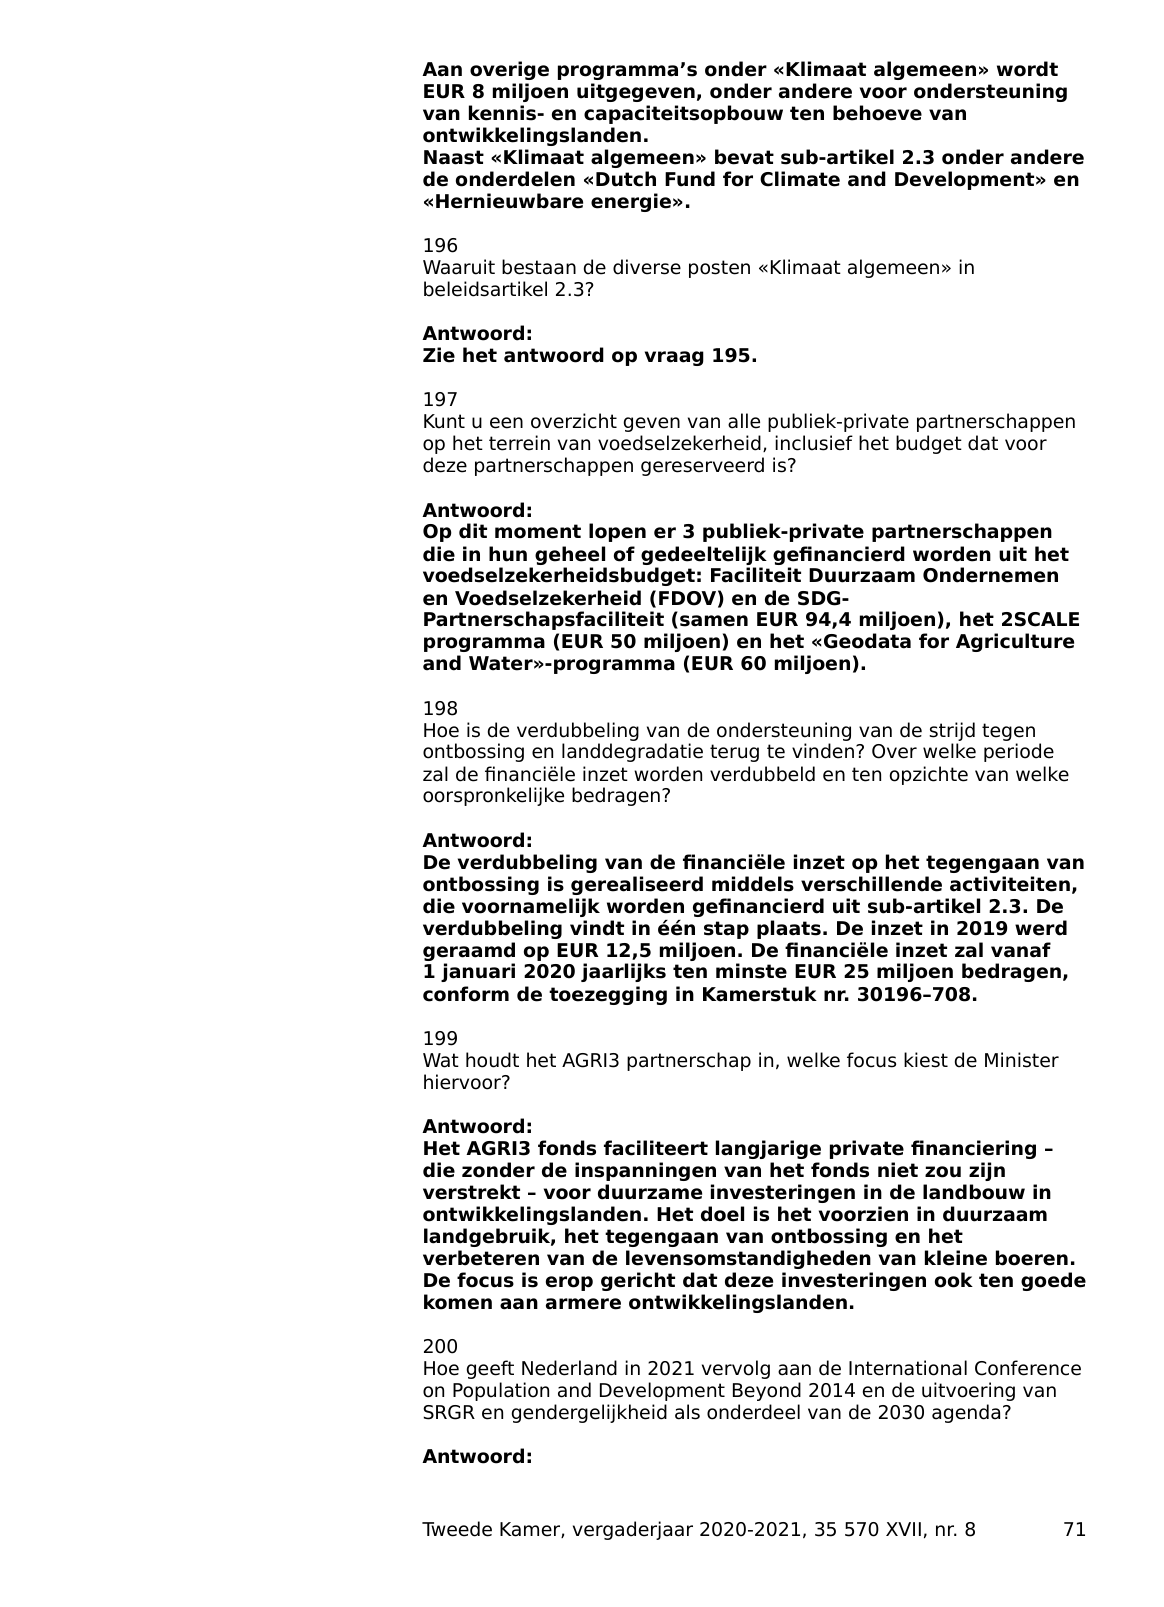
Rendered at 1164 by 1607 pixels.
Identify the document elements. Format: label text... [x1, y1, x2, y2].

text Kunt u een overzicht geven van alle publiek-private partnerschappen op het terrein van voedselzekerheid, inclusief het budget dat voor deze partnerschappen gereserveerd is? [422, 411, 1087, 477]
text Waaruit bestaan de diverse posten «Klimaat algemeen» in beleidsartikel 2.3? [422, 257, 1087, 301]
text Op dit moment lopen er 3 publiek-private partnerschappen die in hun geheel of gedeeltelijk gefinancierd worden uit het voedselzekerheidsbudget: Faciliteit Duurzaam Ondernemen en Voedselzekerheid (FDOV) en de SDG-Partnerschapsfaciliteit (samen EUR 94,4 miljoen), het 2SCALE programma (EUR 50 miljoen) en het «Geodata for Agriculture and Water»-programma (EUR 60 miljoen). [422, 521, 1087, 675]
text 200 [422, 1336, 1087, 1358]
text Antwoord: [422, 1116, 1087, 1138]
text Wat houdt het AGRI3 partnerschap in, welke focus kiest de Minister hiervoor? [422, 1049, 1087, 1093]
text 198 [422, 697, 1087, 719]
text Hoe geeft Nederland in 2021 vervolg aan de International Conference on Population and Development Beyond 2014 en de uitvoering van SRGR en gendergelijkheid als onderdeel van de 2030 agenda? [422, 1358, 1087, 1424]
text Antwoord: [422, 323, 1087, 345]
text 196 [422, 235, 1087, 257]
text Antwoord: [422, 1446, 1087, 1468]
text Zie het antwoord op vraag 195. [422, 345, 1087, 367]
text Het AGRI3 fonds faciliteert langjarige private financiering – die zonder de inspanningen van het fonds niet zou zijn verstrekt – voor duurzame investeringen in de landbouw in ontwikkelingslanden. Het doel is het voorzien in duurzaam landgebruik, het tegengaan van ontbossing en het verbeteren van de levensomstandigheden van kleine boeren. De focus is erop gericht dat deze investeringen ook ten goede komen aan armere ontwikkelingslanden. [422, 1138, 1087, 1313]
text Naast «Klimaat algemeen» bevat sub-artikel 2.3 onder andere de onderdelen «Dutch Fund for Climate and Development» en «Hernieuwbare energie». [422, 147, 1087, 213]
text De verdubbeling van de financiële inzet op het tegengaan van ontbossing is gerealiseerd middels verschillende activiteiten, die voornamelijk worden gefinancierd uit sub-artikel 2.3. De verdubbeling vindt in één stap plaats. De inzet in 2019 werd geraamd op EUR 12,5 miljoen. De financiële inzet zal vanaf 1 januari 2020 jaarlijks ten minste EUR 25 miljoen bedragen, conform de toezegging in Kamerstuk nr. 30196–708. [422, 852, 1087, 1005]
text Antwoord: [422, 829, 1087, 852]
text Aan overige programma’s onder «Klimaat algemeen» wordt EUR 8 miljoen uitgegeven, onder andere voor ondersteuning van kennis- en capaciteitsopbouw ten behoeve van ontwikkelingslanden. [422, 59, 1087, 147]
text Antwoord: [422, 499, 1087, 521]
text 197 [422, 389, 1087, 411]
text 199 [422, 1028, 1087, 1049]
text Hoe is de verdubbeling van de ondersteuning van de strijd tegen ontbossing en landdegradatie terug te vinden? Over welke periode zal de financiële inzet worden verdubbeld en ten opzichte van welke oorspronkelijke bedragen? [422, 719, 1087, 807]
